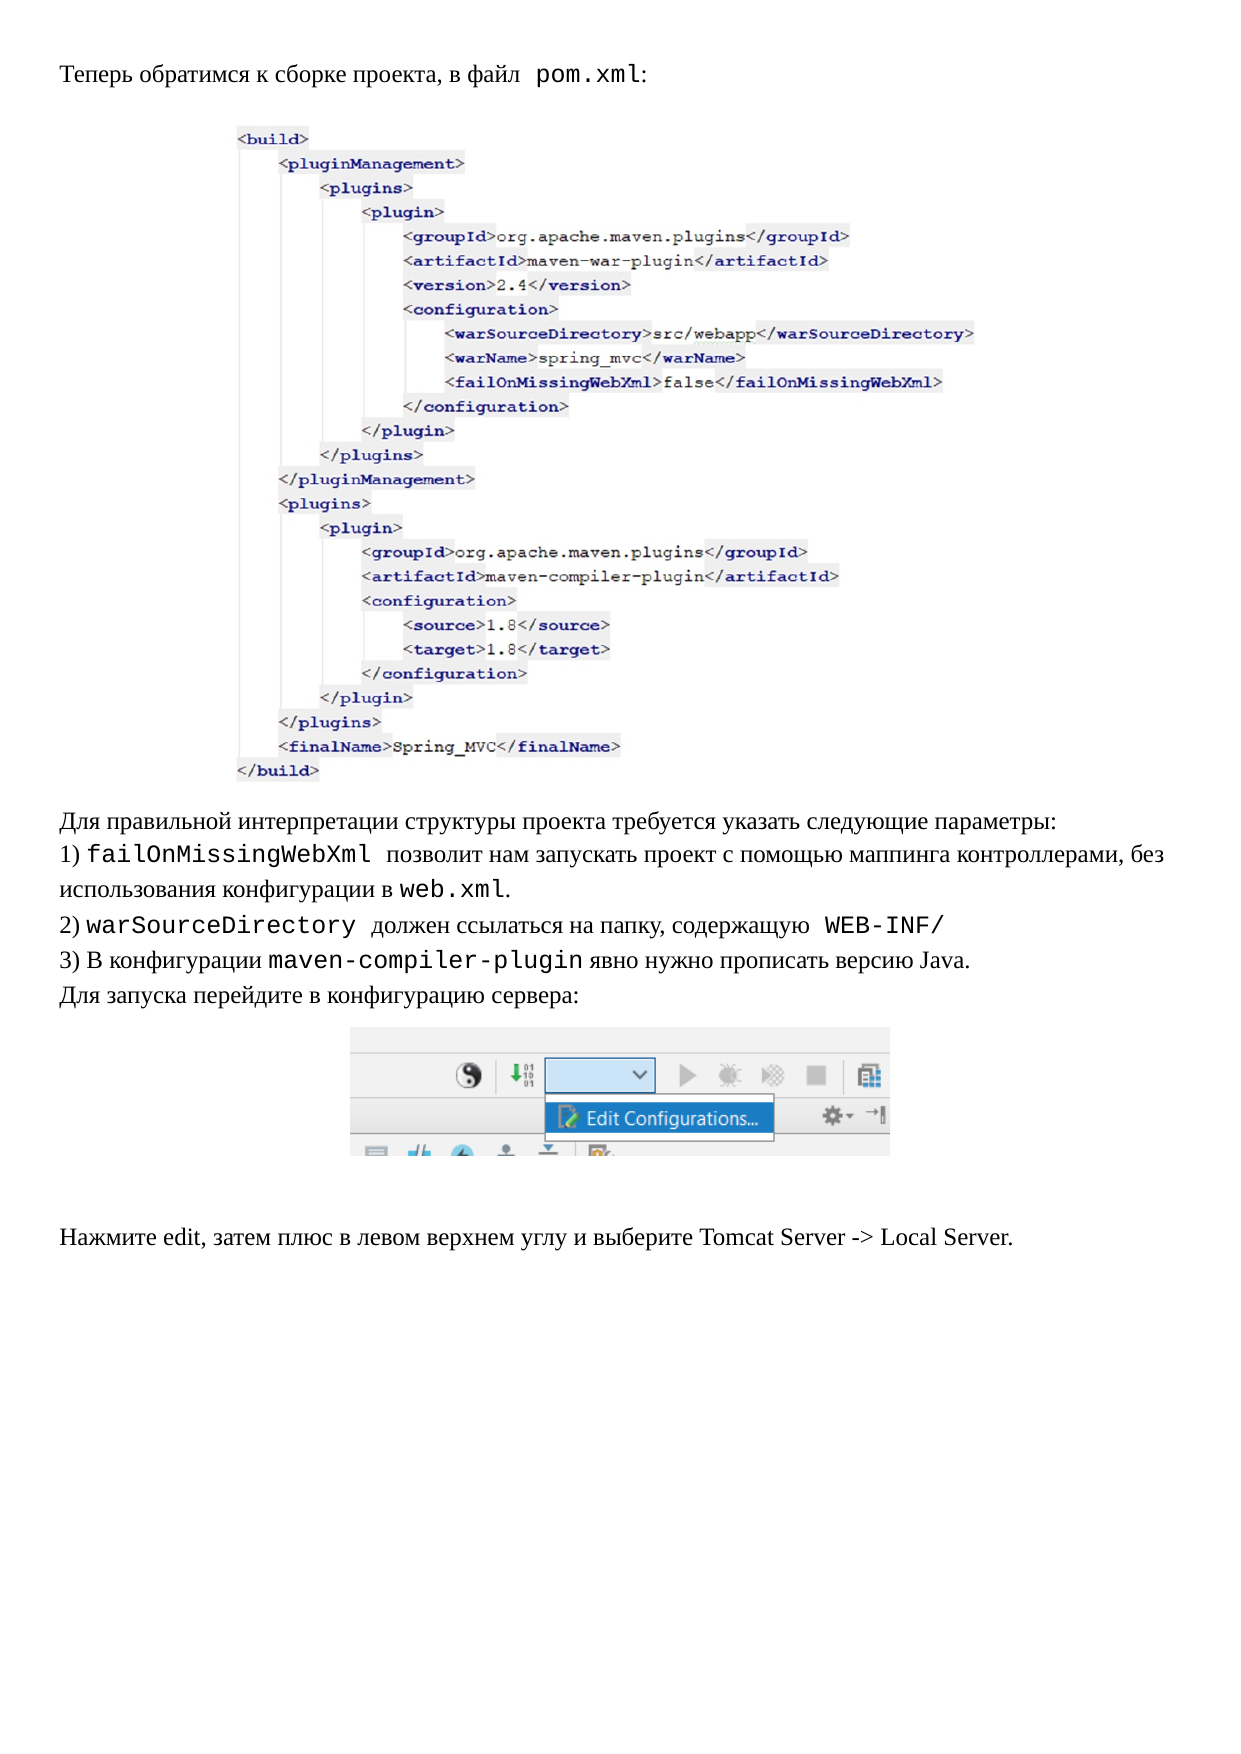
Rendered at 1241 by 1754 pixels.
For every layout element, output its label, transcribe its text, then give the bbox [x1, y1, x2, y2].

picture [228, 109, 1012, 788]
text Нажмите edit, затем плюс в левом верхнем углу и выберите Tomcat Server -> Local Server. [59, 1222, 1181, 1250]
text Теперь обратимся к сборке проекта, в файл pom.xml: [59, 59, 1181, 90]
text Для правильной интерпретации структуры проекта требуется указать следующие параметры: 1) failOnMissingWebXml позволит нам запускать проект с помощью маппинга контроллерами, без использования конфигурации в web.xml. 2) warSourceDirectory должен ссылаться на папку, содержащую WEB-INF/ 3) В конфигурации maven-compiler-plugin явно нужно прописать версию Java. Для запуска перейдите в конфигурацию сервера: [59, 806, 1181, 1009]
picture [350, 1027, 891, 1156]
